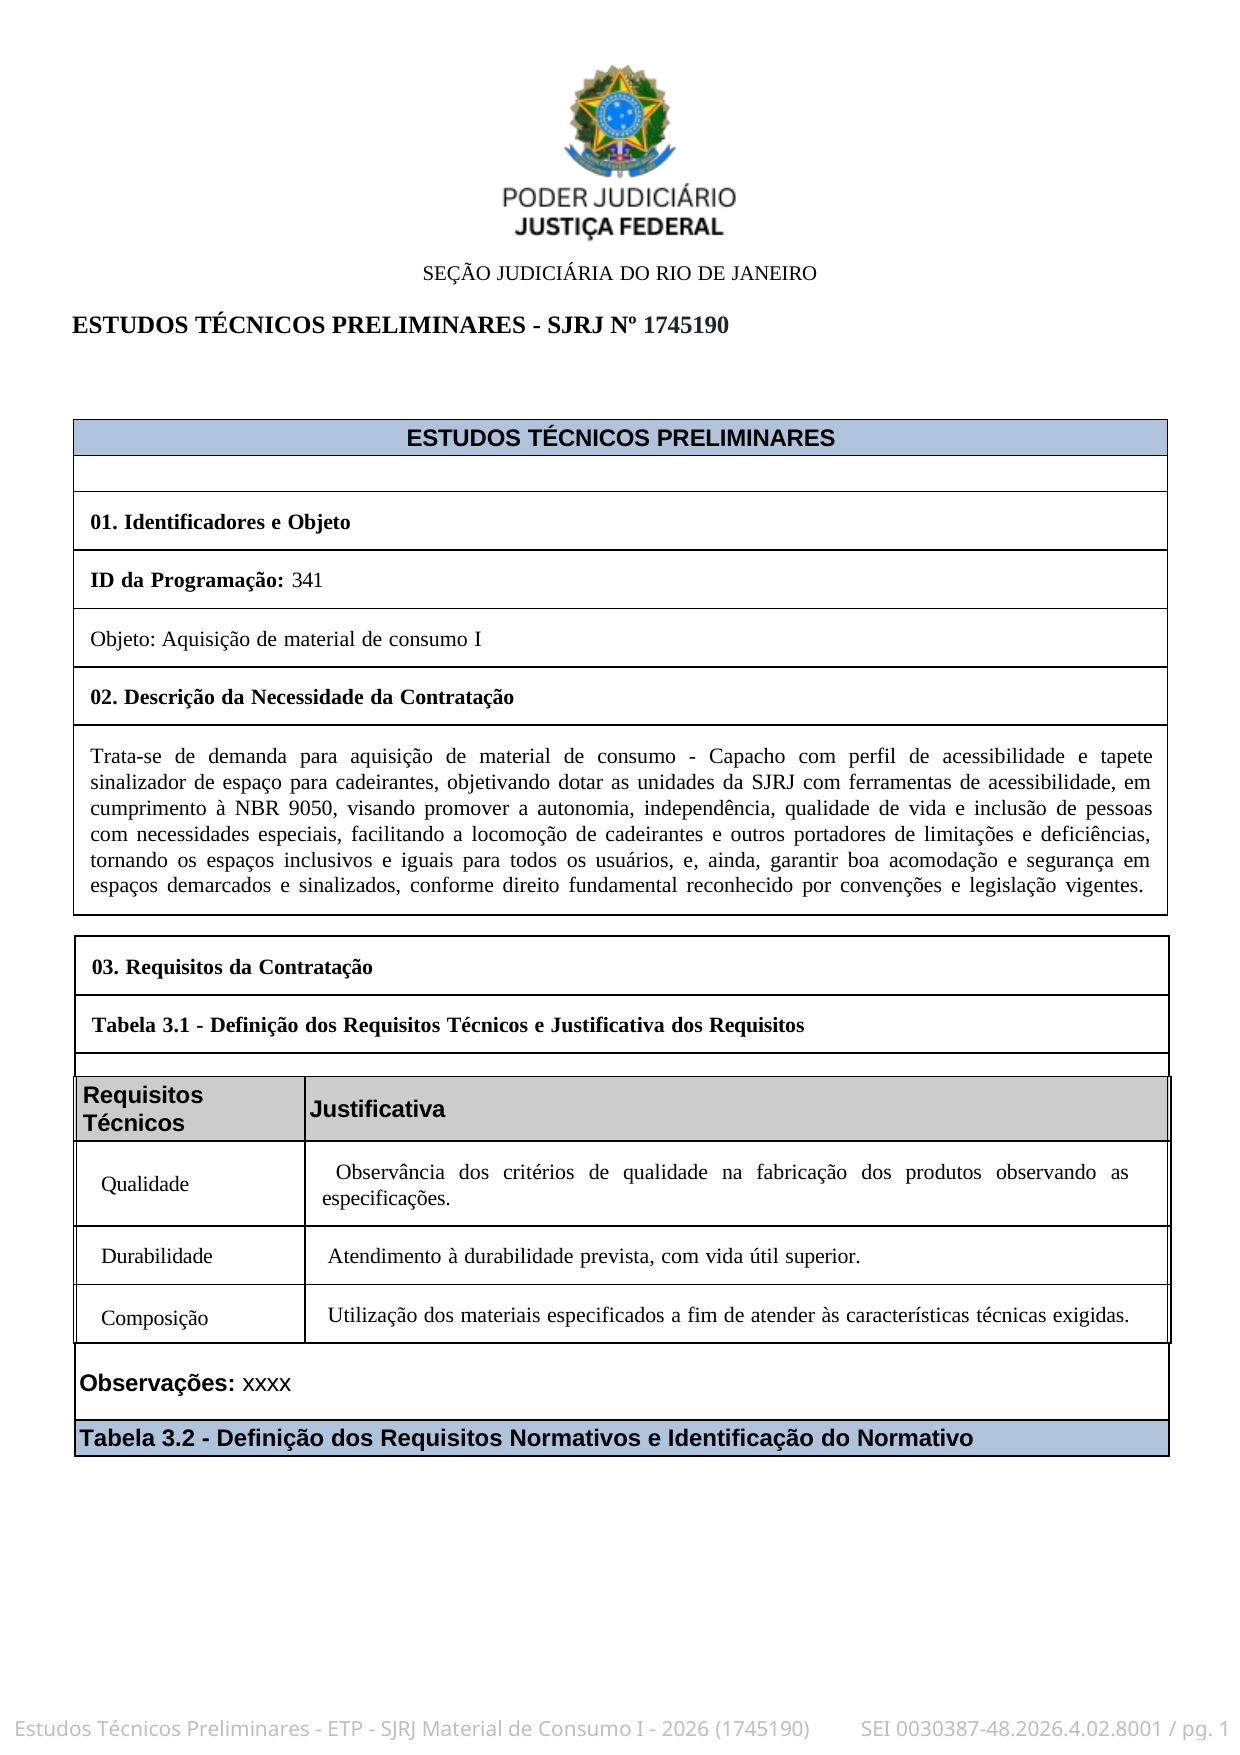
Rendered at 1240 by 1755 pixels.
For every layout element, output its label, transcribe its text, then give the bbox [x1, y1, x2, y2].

table_cell 02. Descrição da Necessidade da Contratação [74, 668, 1167, 724]
table_cell Tabela 3.1 - Definição dos Requisitos Técnicos e Justificativa dos Requisitos [76, 996, 1168, 1052]
table_cell Qualidade [77, 1142, 304, 1225]
table_header ESTUDOS TÉCNICOS PRELIMINARES [74, 420, 1167, 455]
table_cell Observações: xxxx [76, 1344, 1168, 1419]
text ESTUDOS TÉCNICOS PRELIMINARES - SJRJ Nº 1745190 [72, 310, 1181, 339]
table_cell [76, 1054, 1168, 1076]
table_cell Durabilidade [77, 1227, 304, 1283]
table_cell Justificativa [306, 1077, 1167, 1140]
table_cell Atendimento à durabilidade prevista, com vida útil superior. [306, 1227, 1167, 1283]
table_cell 01. Identificadores e Objeto [74, 492, 1167, 549]
table_cell ID da Programação: 341 [74, 551, 1167, 607]
table_cell Observância dos critérios de qualidade na fabricação dos produtos observando as especificações. [306, 1142, 1167, 1225]
table_cell Trata-se de demanda para aquisição de material de consumo - Capacho com perfil de acessibilidade e tapete sinalizador de espaço para cadeirantes, objetivando dotar as unidades da SJRJ com ferramentas de acessibilidade, em cumprimento à NBR 9050, visando promover a autonomia, independência, qualidade de vida e inclusão de pessoas com necessidades especiais, facilitando a locomoção de cadeirantes e outros portadores de limitações e deficiências, tornando os espaços inclusivos e iguais para todos os usuários, e, ainda, garantir boa acomodação e segurança em espaços demarcados e sinalizados, conforme direito fundamental reconhecido por convenções e legislação vigentes. [74, 726, 1167, 914]
table_cell Objeto: Aquisição de material de consumo I [74, 609, 1167, 666]
table_cell Requisitos Técnicos [77, 1077, 304, 1140]
text SEÇÃO JUDICIÁRIA DO RIO DE JANEIRO [118, 261, 1122, 285]
table_cell Composição [77, 1285, 304, 1342]
table_cell [74, 456, 1167, 491]
table_cell Utilização dos materiais especificados a fim de atender às características técnicas exigidas. [306, 1285, 1167, 1342]
table_header 03. Requisitos da Contratação [76, 937, 1168, 994]
table_cell Tabela 3.2 - Definição dos Requisitos Normativos e Identificação do Normativo [76, 1421, 1168, 1455]
